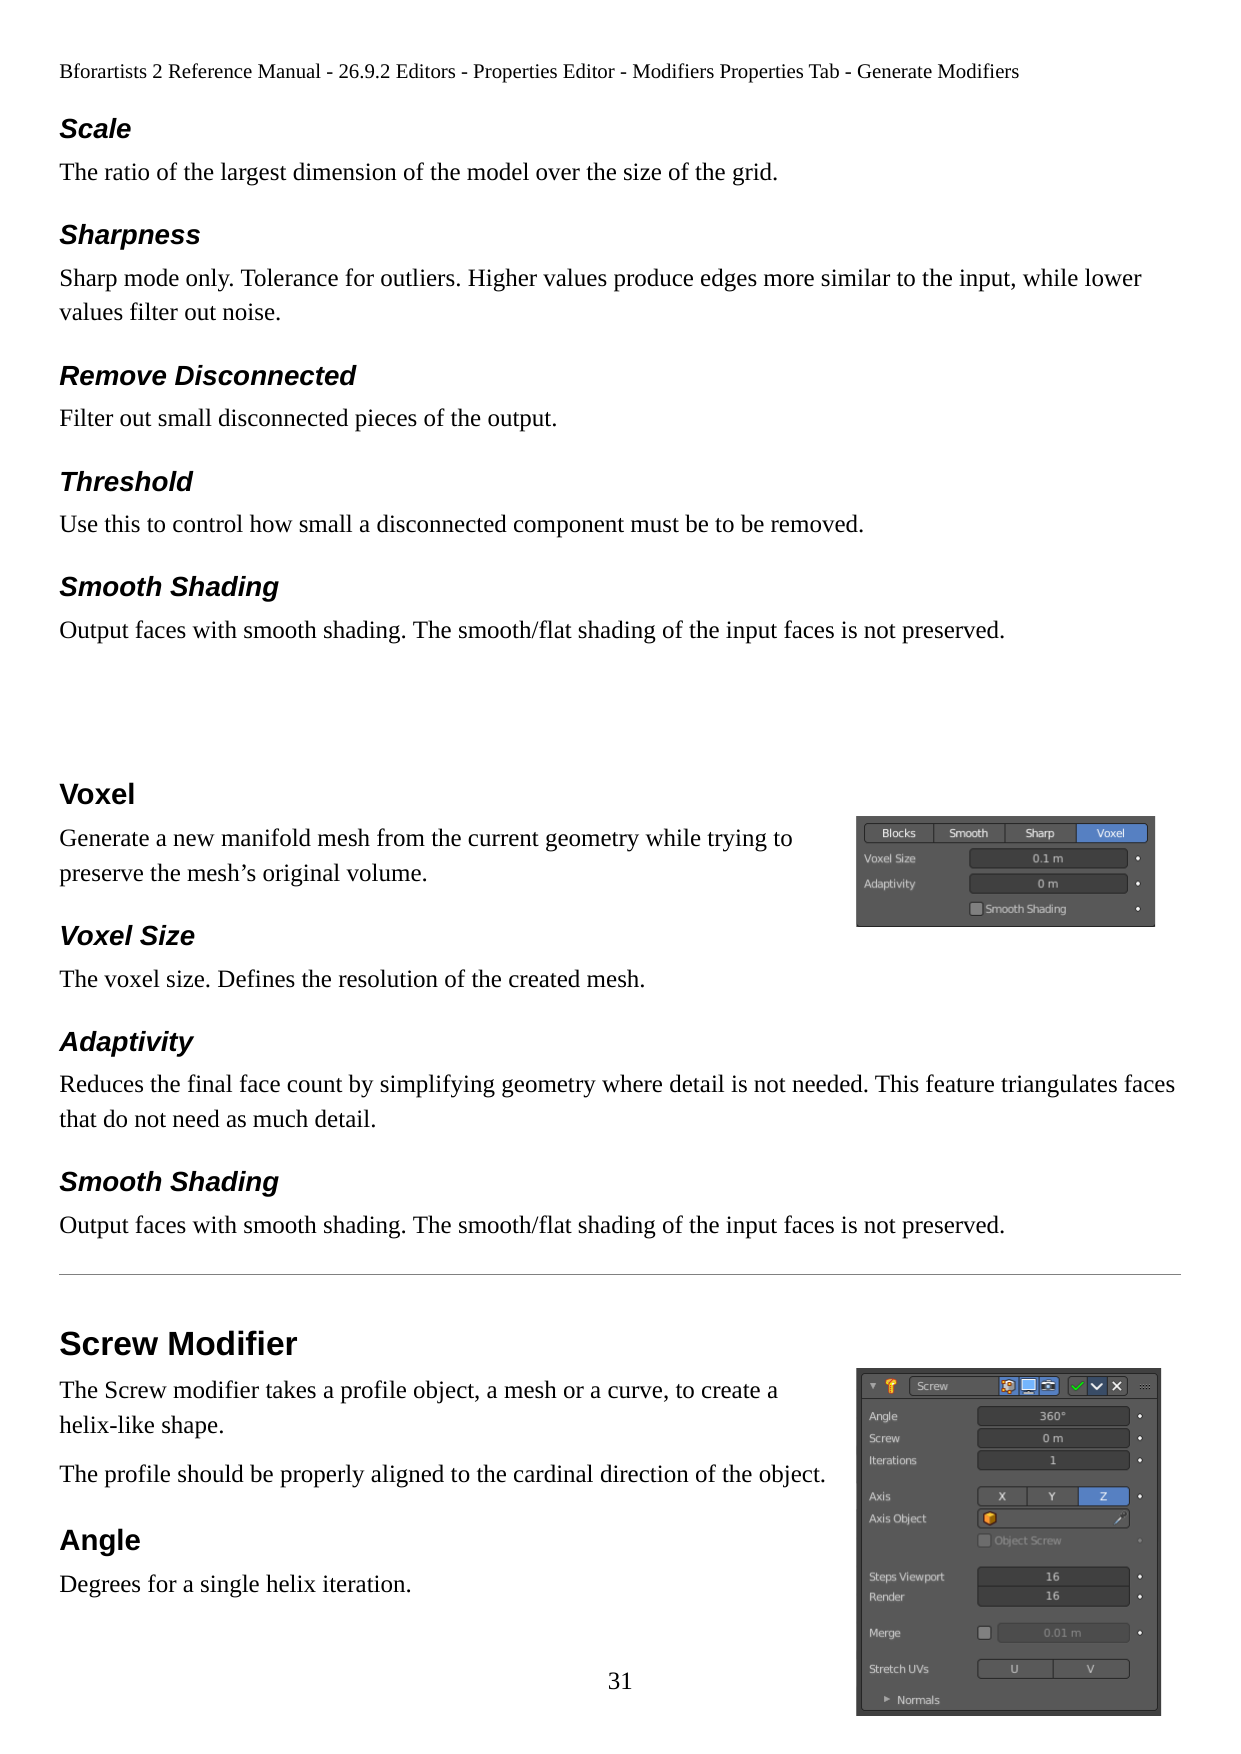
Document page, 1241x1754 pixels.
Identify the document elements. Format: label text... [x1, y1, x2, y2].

subtitle Screw Modifier [59, 1324, 1181, 1363]
text Reduces the final face count by simplifying geometry where detail is not needed. This feature triangulates faces that do not need as much detail. [59, 1069, 1181, 1133]
text Sharp mode only. Tolerance for outliers. Higher values produce edges more similar to the input, while lower values filter out noise. [59, 263, 1181, 326]
text Output faces with smooth shading. The smooth/flat shading of the input faces is not preserved. [59, 1210, 1181, 1239]
picture [856, 816, 1156, 927]
text Output faces with smooth shading. The smooth/flat shading of the input faces is not preserved. [59, 615, 1181, 644]
text Degrees for a single helix iteration. [59, 1569, 856, 1597]
text The voxel size. Defines the resolution of the created mesh. [59, 964, 1181, 992]
text Use this to control how small a disconnected component must be to be removed. [59, 509, 1181, 538]
text The ratio of the largest dimension of the model over the size of the grid. [59, 157, 1181, 186]
subtitle Remove Disconnected [59, 359, 1181, 391]
picture [856, 1368, 1162, 1716]
subtitle Voxel Size [59, 919, 1181, 951]
subtitle Smooth Shading [59, 571, 1181, 603]
subtitle [1162, 1522, 1181, 1556]
subtitle Smooth Shading [59, 1166, 1181, 1197]
subtitle Sharpness [59, 218, 1181, 250]
subtitle Angle [59, 1522, 856, 1556]
subtitle Voxel [59, 777, 1181, 811]
subtitle Adaptivity [59, 1025, 1181, 1057]
text Filter out small disconnected pieces of the output. [59, 403, 1181, 432]
text Generate a new manifold mesh from the current geometry while trying to preserve the mesh’s original volume. [59, 823, 856, 886]
subtitle Scale [59, 113, 1181, 144]
subtitle Threshold [59, 465, 1181, 497]
text The profile should be properly aligned to the cardinal direction of the object. [59, 1459, 856, 1487]
text The Screw modifier takes a profile object, a mesh or a curve, to create a helix-like shape. [59, 1375, 856, 1438]
